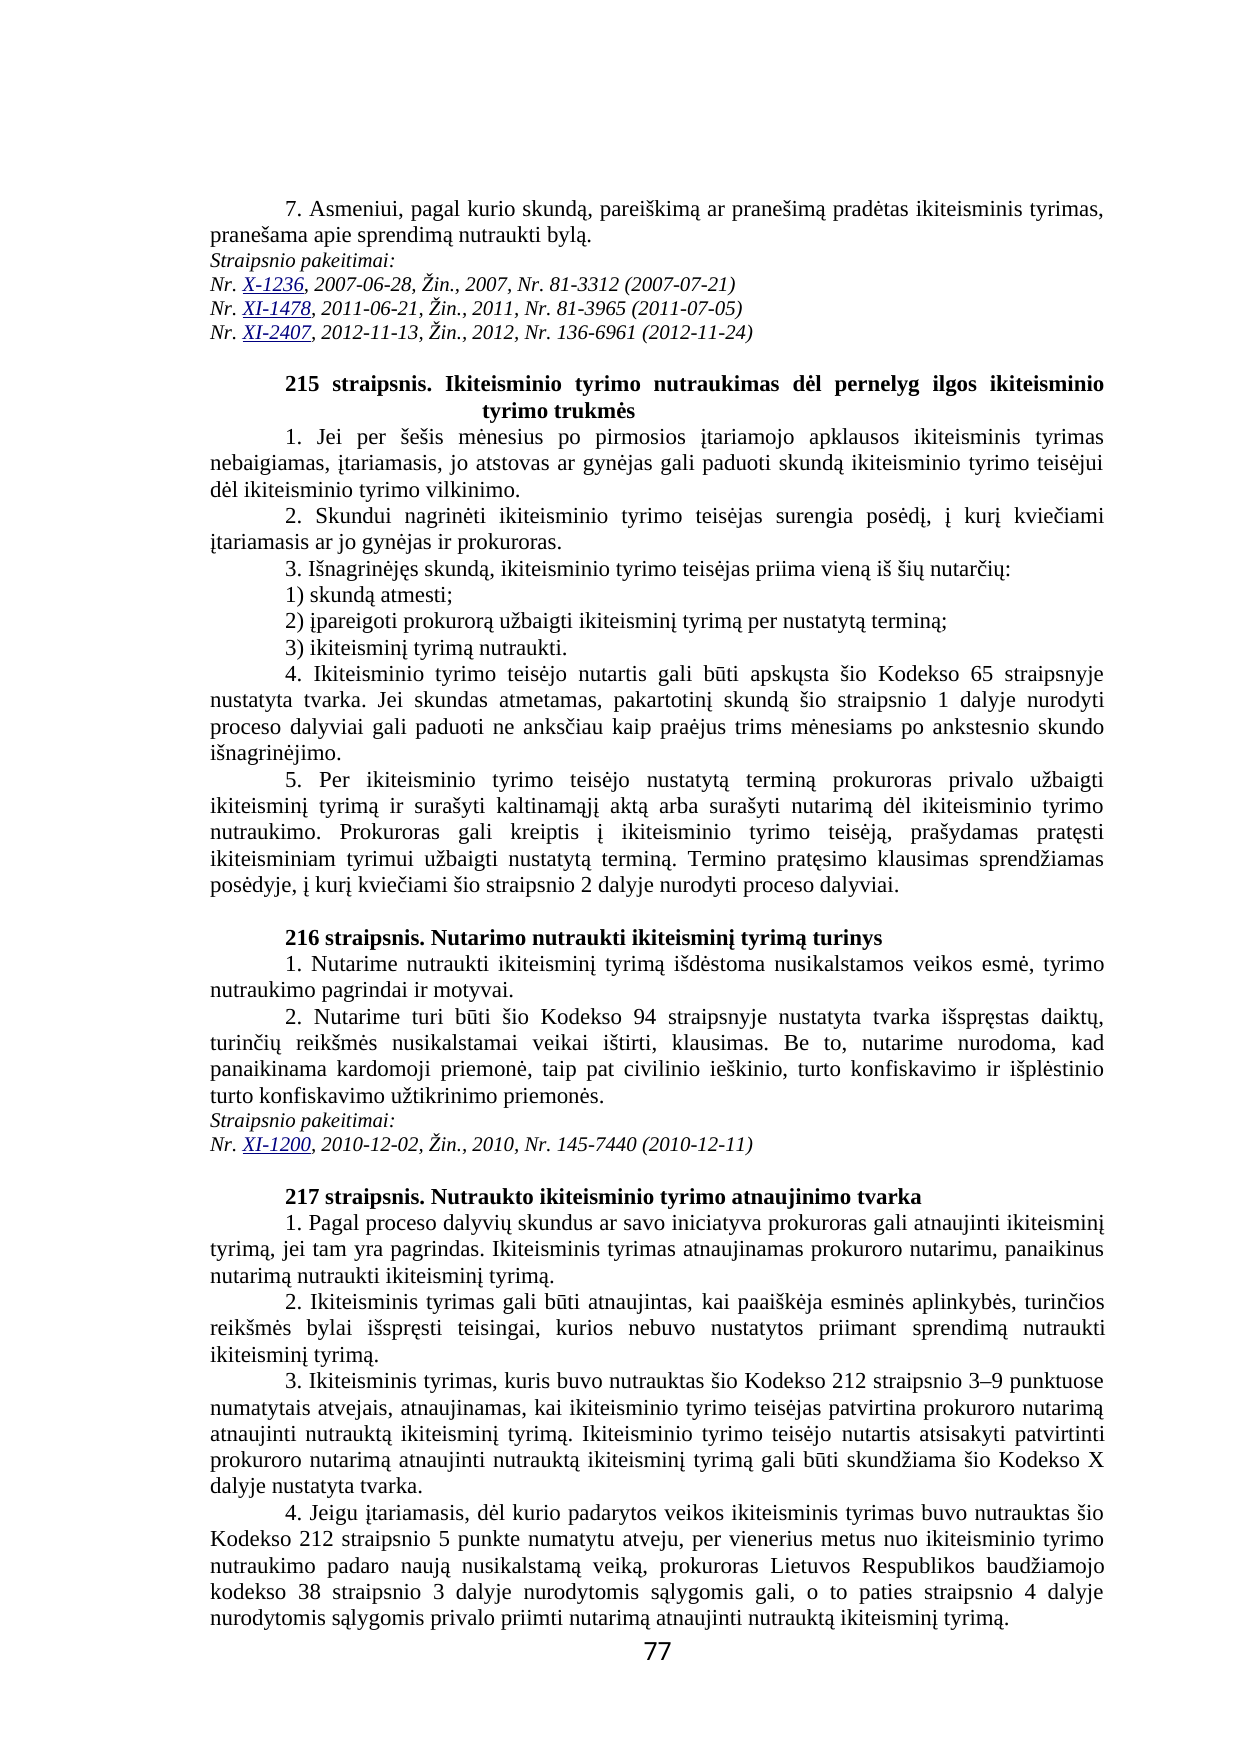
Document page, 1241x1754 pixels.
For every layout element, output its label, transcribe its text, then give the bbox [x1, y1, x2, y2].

text 7. Asmeniui, pagal kurio skundą, pareiškimą ar pranešimą pradėtas ikiteisminis tyrimas, pranešama apie sprendimą nutraukti bylą. [210, 195, 1106, 248]
text Nr. XI-2407, 2012-11-13, Žin., 2012, Nr. 136-6961 (2012-11-24) [210, 320, 1106, 344]
text 4. Ikiteisminio tyrimo teisėjo nutartis gali būti apskųsta šio Kodekso 65 straipsnyje nustatyta tvarka. Jei skundas atmetamas, pakartotinį skundą šio straipsnio 1 dalyje nurodyti proceso dalyviai gali paduoti ne anksčiau kaip praėjus trims mėnesiams po ankstesnio skundo išnagrinėjimo. [210, 660, 1106, 766]
text 1. Pagal proceso dalyvių skundus ar savo iniciatyva prokuroras gali atnaujinti ikiteisminį tyrimą, jei tam yra pagrindas. Ikiteisminis tyrimas atnaujinamas prokuroro nutarimu, panaikinus nutarimą nutraukti ikiteisminį tyrimą. [210, 1209, 1106, 1288]
text Straipsnio pakeitimai: [210, 248, 1106, 272]
text Nr. X-1236, 2007-06-28, Žin., 2007, Nr. 81-3312 (2007-07-21) [210, 272, 1106, 296]
text 217 straipsnis. Nutraukto ikiteisminio tyrimo atnaujinimo tvarka [210, 1183, 1106, 1209]
text 216 straipsnis. Nutarimo nutraukti ikiteisminį tyrimą turinys [210, 924, 1106, 950]
text 1. Jei per šešis mėnesius po pirmosios įtariamojo apklausos ikiteisminis tyrimas nebaigiamas, įtariamasis, jo atstovas ar gynėjas gali paduoti skundą ikiteisminio tyrimo teisėjui dėl ikiteisminio tyrimo vilkinimo. [210, 423, 1106, 502]
text 1. Nutarime nutraukti ikiteisminį tyrimą išdėstoma nusikalstamos veikos esmė, tyrimo nutraukimo pagrindai ir motyvai. [210, 950, 1106, 1003]
text Nr. XI-1478, 2011-06-21, Žin., 2011, Nr. 81-3965 (2011-07-05) [210, 296, 1106, 320]
text 215 straipsnis. Ikiteisminio tyrimo nutraukimas dėl pernelyg ilgos ikiteisminio tyrimo trukmės [285, 370, 1106, 423]
text 2. Nutarime turi būti šio Kodekso 94 straipsnyje nustatyta tvarka išspręstas daiktų, turinčių reikšmės nusikalstamai veikai ištirti, klausimas. Be to, nutarime nurodoma, kad panaikinama kardomoji priemonė, taip pat civilinio ieškinio, turto konfiskavimo ir išplėstinio turto konfiskavimo užtikrinimo priemonės. [210, 1003, 1106, 1108]
text Nr. XI-1200, 2010-12-02, Žin., 2010, Nr. 145-7440 (2010-12-11) [210, 1132, 1106, 1156]
text 1) skundą atmesti; [210, 581, 1106, 607]
text 3. Išnagrinėjęs skundą, ikiteisminio tyrimo teisėjas priima vieną iš šių nutarčių: [210, 555, 1106, 581]
text 3. Ikiteisminis tyrimas, kuris buvo nutrauktas šio Kodekso 212 straipsnio 3–9 punktuose numatytais atvejais, atnaujinamas, kai ikiteisminio tyrimo teisėjas patvirtina prokuroro nutarimą atnaujinti nutrauktą ikiteisminį tyrimą. Ikiteisminio tyrimo teisėjo nutartis atsisakyti patvirtinti prokuroro nutarimą atnaujinti nutrauktą ikiteisminį tyrimą gali būti skundžiama šio Kodekso X dalyje nustatyta tvarka. [210, 1367, 1106, 1499]
text 2) įpareigoti prokurorą užbaigti ikiteisminį tyrimą per nustatytą terminą; [210, 607, 1106, 634]
text 2. Ikiteisminis tyrimas gali būti atnaujintas, kai paaiškėja esminės aplinkybės, turinčios reikšmės bylai išspręsti teisingai, kurios nebuvo nustatytos priimant sprendimą nutraukti ikiteisminį tyrimą. [210, 1288, 1106, 1367]
text 3) ikiteisminį tyrimą nutraukti. [210, 634, 1106, 660]
text Straipsnio pakeitimai: [210, 1108, 1106, 1132]
text 2. Skundui nagrinėti ikiteisminio tyrimo teisėjas surengia posėdį, į kurį kviečiami įtariamasis ar jo gynėjas ir prokuroras. [210, 502, 1106, 555]
text 5. Per ikiteisminio tyrimo teisėjo nustatytą terminą prokuroras privalo užbaigti ikiteisminį tyrimą ir surašyti kaltinamąjį aktą arba surašyti nutarimą dėl ikiteisminio tyrimo nutraukimo. Prokuroras gali kreiptis į ikiteisminio tyrimo teisėją, prašydamas pratęsti ikiteisminiam tyrimui užbaigti nustatytą terminą. Termino pratęsimo klausimas sprendžiamas posėdyje, į kurį kviečiami šio straipsnio 2 dalyje nurodyti proceso dalyviai. [210, 766, 1106, 897]
text 4. Jeigu įtariamasis, dėl kurio padarytos veikos ikiteisminis tyrimas buvo nutrauktas šio Kodekso 212 straipsnio 5 punkte numatytu atveju, per vienerius metus nuo ikiteisminio tyrimo nutraukimo padaro naują nusikalstamą veiką, prokuroras Lietuvos Respublikos baudžiamojo kodekso 38 straipsnio 3 dalyje nurodytomis sąlygomis gali, o to paties straipsnio 4 dalyje nurodytomis sąlygomis privalo priimti nutarimą atnaujinti nutrauktą ikiteisminį tyrimą. [210, 1499, 1106, 1631]
